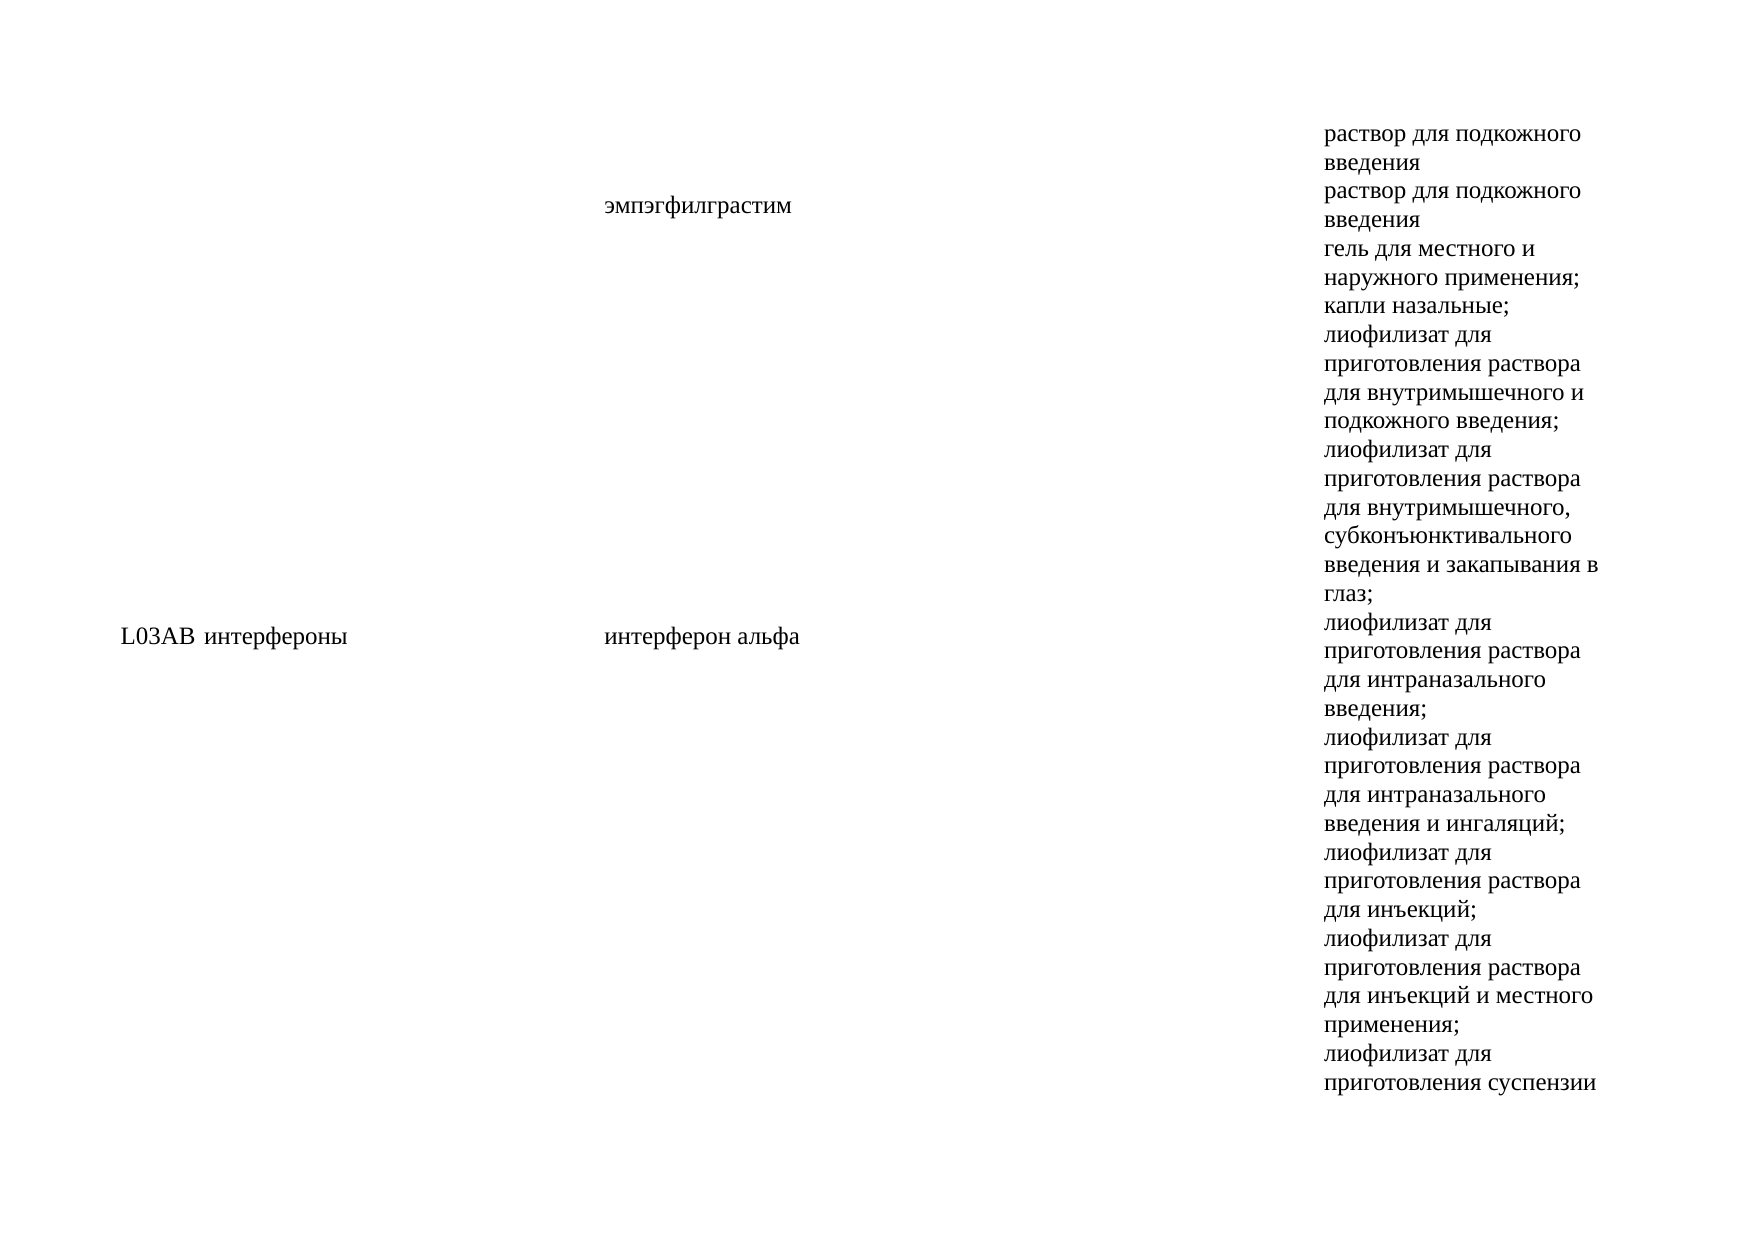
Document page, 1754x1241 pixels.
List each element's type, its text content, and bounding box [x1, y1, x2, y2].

table_cell [118, 118, 204, 176]
table_cell [204, 118, 604, 176]
table_cell гель для местного и наружного применения; капли назальные; лиофилизат для приготовления раствора для внутримышечного и подкожного введения; лиофилизат для приготовления раствора для внутримышечного, субконъюнктивального введения и закапывания в глаз; лиофилизат для приготовления раствора для интраназального введения; лиофилизат для приготовления раствора для интраназального введения и ингаляций; лиофилизат для приготовления раствора для инъекций; лиофилизат для приготовления раствора для инъекций и местного применения; [1324, 233, 1607, 1038]
table_cell интерфероны [204, 233, 604, 1038]
table_cell интерферон альфа [604, 233, 1324, 1038]
table_cell [604, 1038, 1324, 1120]
table_cell лиофилизат для приготовления суспензии [1324, 1038, 1607, 1120]
table_cell [118, 176, 204, 233]
table_cell [204, 1038, 604, 1120]
table_cell эмпэгфилграстим [604, 176, 1324, 233]
table_cell [118, 1038, 204, 1120]
table_cell L03AB [118, 233, 204, 1038]
table_cell раствор для подкожного введения [1324, 118, 1607, 176]
table_cell раствор для подкожного введения [1324, 176, 1607, 233]
table_cell [604, 118, 1324, 176]
table_cell [204, 176, 604, 233]
